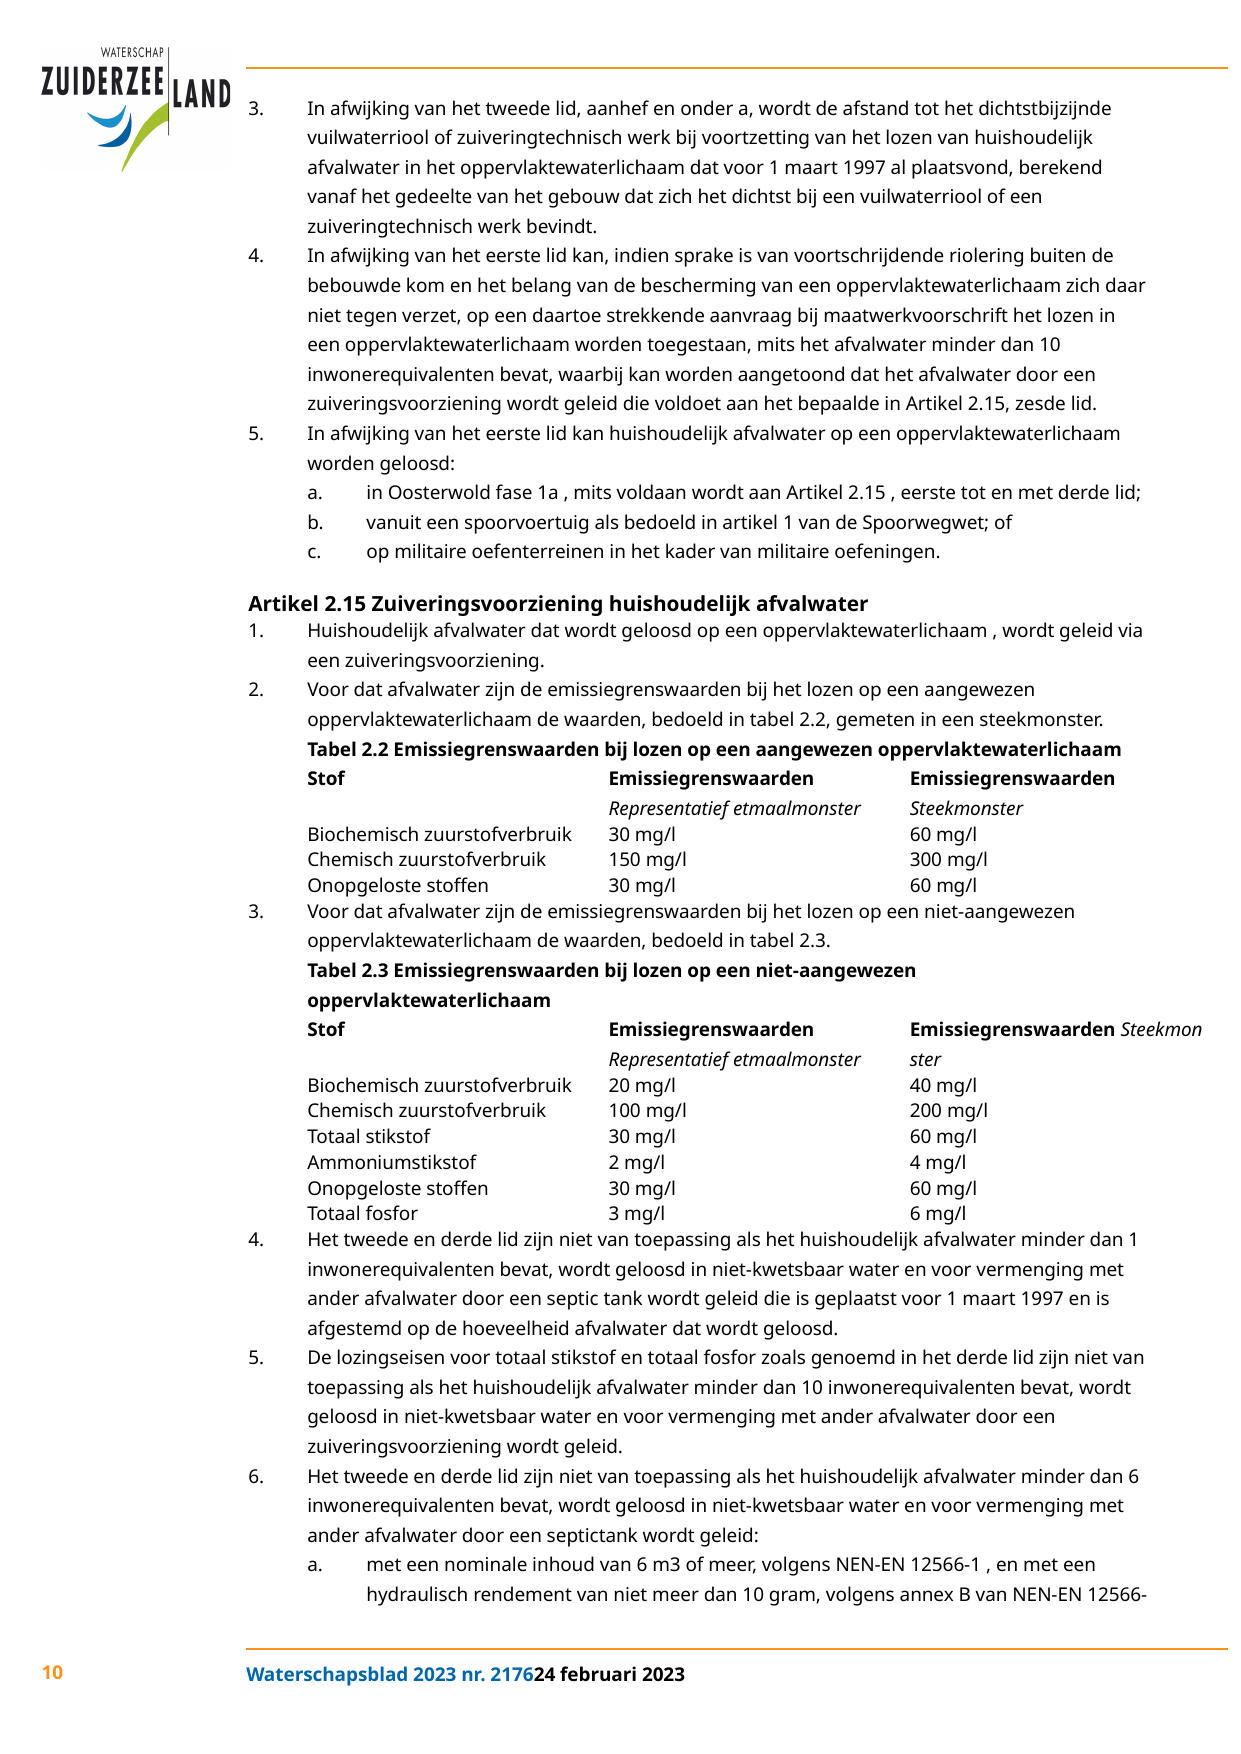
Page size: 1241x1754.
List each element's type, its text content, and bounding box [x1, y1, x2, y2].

list Tabel 2.2 Emissiegrenswaarden bij lozen op een aangewezen oppervlaktewaterlichaam [248, 736, 1152, 761]
list met een nominale inhoud van 6 m3 of meer, volgens NEN-EN 12566-1 , en met een hydraulisch rendement van niet meer dan 10 gram, volgens annex B van NEN-EN 12566-1 ; [307, 1552, 1152, 1607]
table_cell 100 mg/l [608, 1098, 909, 1123]
list In afwijking van het eerste lid kan, indien sprake is van voortschrijdende riolering buiten de bebouwde kom en het belang van de bescherming van een oppervlaktewaterlichaam zich daar niet tegen verzet, op een daartoe strekkende aanvraag bij maatwerkvoorschrift het lozen in een oppervlaktewaterlichaam worden toegestaan, mits het afvalwater minder dan 10 inwonerequivalenten bevat, waarbij kan worden aangetoond dat het afvalwater door een zuiveringsvoorziening wordt geleid die voldoet aan het bepaalde in Artikel 2.15, zesde lid. [248, 243, 1152, 416]
picture [41, 47, 231, 172]
list op militaire oefenterreinen in het kader van militaire oefeningen. [307, 538, 1152, 564]
table_cell 4 mg/l [910, 1149, 1211, 1175]
list De lozingseisen voor totaal stikstof en totaal fosfor zoals genoemd in het derde lid zijn niet van toepassing als het huishoudelijk afvalwater minder dan 10 inwonerequivalenten bevat, wordt geloosd in niet-kwetsbaar water en voor vermenging met ander afvalwater door een zuiveringsvoorziening wordt geleid. [248, 1344, 1152, 1459]
table_cell 30 mg/l [608, 1123, 909, 1149]
table_cell Chemisch zuurstofverbruik [307, 1098, 608, 1123]
list Tabel 2.3 Emissiegrenswaarden bij lozen op een niet-aangewezen oppervlaktewaterlichaam [248, 957, 1152, 1012]
list Het tweede en derde lid zijn niet van toepassing als het huishoudelijk afvalwater minder dan 1 inwonerequivalenten bevat, wordt geloosd in niet-kwetsbaar water en voor vermenging met ander afvalwater door een septic tank wordt geleid die is geplaatst voor 1 maart 1997 en is afgestemd op de hoeveelheid afvalwater dat wordt geloosd. [248, 1226, 1152, 1341]
table_cell 60 mg/l [910, 872, 1211, 898]
list vanuit een spoorvoertuig als bedoeld in artikel 1 van de Spoorwegwet; of [307, 509, 1152, 535]
table_cell Onopgeloste stoffen [307, 872, 608, 898]
table_cell Totaal stikstof [307, 1123, 608, 1149]
table_header Emissiegrenswaarden Steekmonster [910, 1016, 1211, 1072]
table_cell Biochemisch zuurstofverbruik [307, 821, 608, 846]
table_cell Chemisch zuurstofverbruik [307, 846, 608, 872]
table_header Emissiegrenswaarden Representatief etmaalmonster [608, 765, 909, 821]
table_cell Onopgeloste stoffen [307, 1175, 608, 1200]
table_cell 60 mg/l [910, 821, 1211, 846]
table_cell 40 mg/l [910, 1072, 1211, 1097]
table_cell Ammoniumstikstof [307, 1149, 608, 1175]
list Huishoudelijk afvalwater dat wordt geloosd op een oppervlaktewaterlichaam , wordt geleid via een zuiveringsvoorziening. [248, 617, 1152, 673]
table_cell Biochemisch zuurstofverbruik [307, 1072, 608, 1097]
text Artikel 2.15 Zuiveringsvoorziening huishoudelijk afvalwater [248, 589, 1152, 617]
table_cell 30 mg/l [608, 821, 909, 846]
table_cell Totaal fosfor [307, 1200, 608, 1226]
table_cell 150 mg/l [608, 846, 909, 872]
table_cell 6 mg/l [910, 1200, 1211, 1226]
table_cell 3 mg/l [608, 1200, 909, 1226]
table_cell 30 mg/l [608, 872, 909, 898]
list In afwijking van het tweede lid, aanhef en onder a, wordt de afstand tot het dichtstbijzijnde vuilwaterriool of zuiveringtechnisch werk bij voortzetting van het lozen van huishoudelijk afvalwater in het oppervlaktewaterlichaam dat voor 1 maart 1997 al plaatsvond, berekend vanaf het gedeelte van het gebouw dat zich het dichtst bij een vuilwaterriool of een zuiveringtechnisch werk bevindt. [248, 95, 1152, 239]
table_header Stof [307, 765, 608, 821]
table_cell 300 mg/l [910, 846, 1211, 872]
table_cell 60 mg/l [910, 1175, 1211, 1200]
table_header Emissiegrenswaarden Representatief etmaalmonster [608, 1016, 909, 1072]
list In afwijking van het eerste lid kan huishoudelijk afvalwater op een oppervlaktewaterlichaam worden geloosd: [248, 420, 1152, 476]
list Het tweede en derde lid zijn niet van toepassing als het huishoudelijk afvalwater minder dan 6 inwonerequivalenten bevat, wordt geloosd in niet-kwetsbaar water en voor vermenging met ander afvalwater door een septictank wordt geleid: [248, 1463, 1152, 1548]
table_cell 2 mg/l [608, 1149, 909, 1175]
table_cell 20 mg/l [608, 1072, 909, 1097]
list in Oosterwold fase 1a , mits voldaan wordt aan Artikel 2.15 , eerste tot en met derde lid; [307, 479, 1152, 505]
table_cell 200 mg/l [910, 1098, 1211, 1123]
table_cell 60 mg/l [910, 1123, 1211, 1149]
list Voor dat afvalwater zijn de emissiegrenswaarden bij het lozen op een niet-aangewezen oppervlaktewaterlichaam de waarden, bedoeld in tabel 2.3. [248, 898, 1152, 953]
list Voor dat afvalwater zijn de emissiegrenswaarden bij het lozen op een aangewezen oppervlaktewaterlichaam de waarden, bedoeld in tabel 2.2, gemeten in een steekmonster. [248, 677, 1152, 732]
table_header Stof [307, 1016, 608, 1072]
table_cell 30 mg/l [608, 1175, 909, 1200]
table_header Emissiegrenswaarden Steekmonster [910, 765, 1211, 821]
